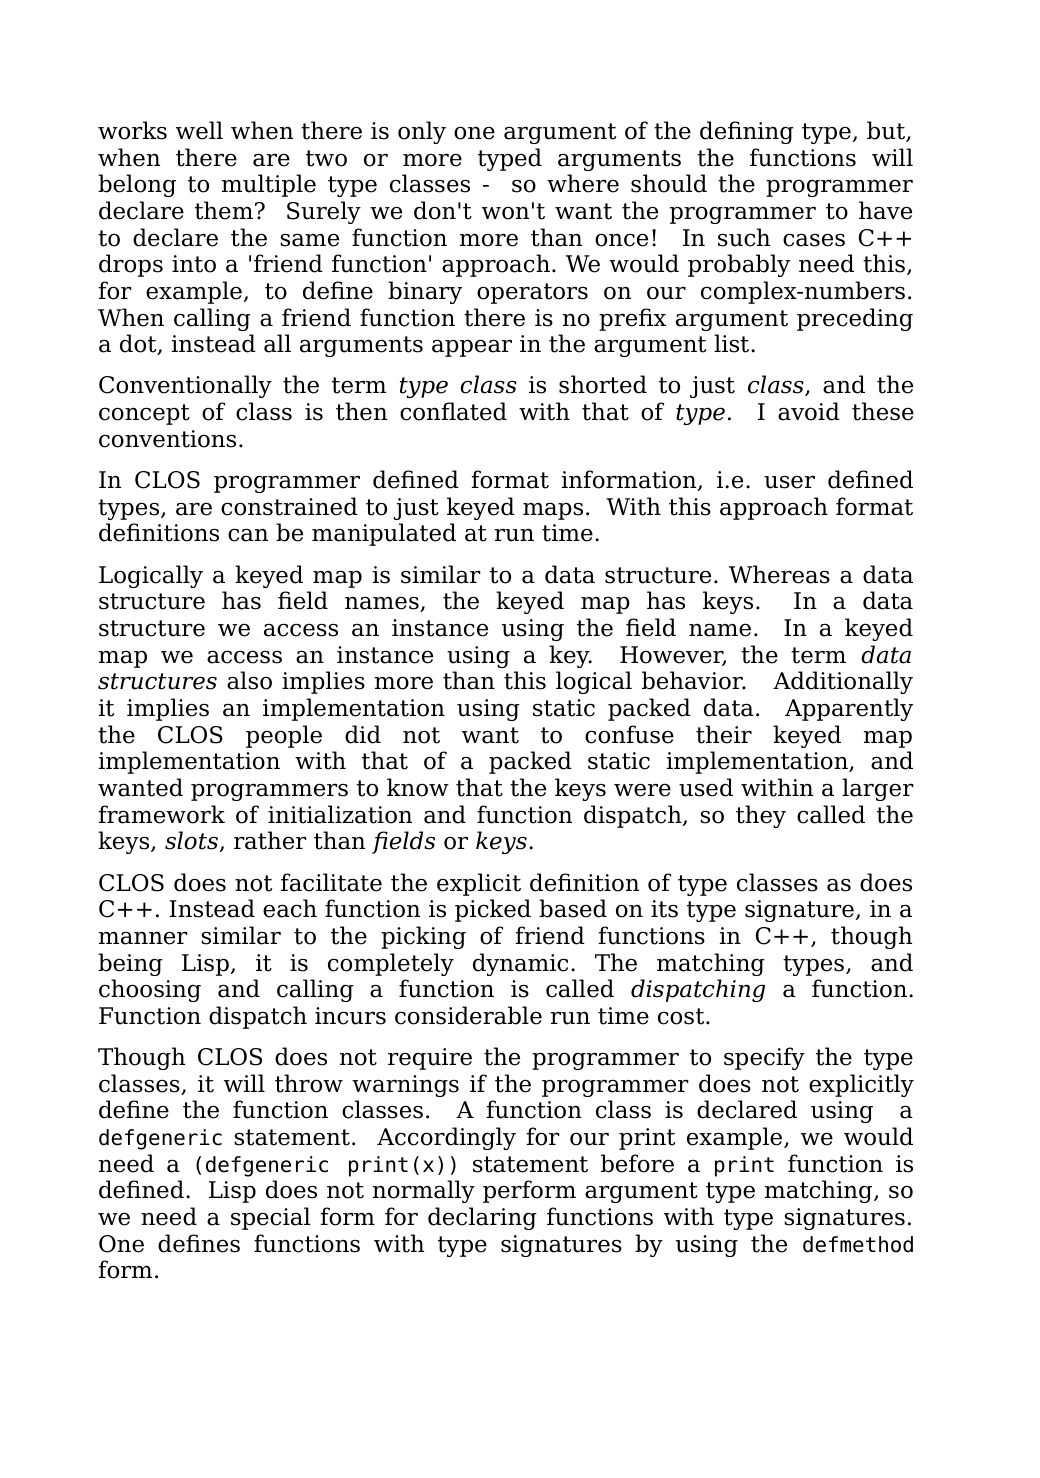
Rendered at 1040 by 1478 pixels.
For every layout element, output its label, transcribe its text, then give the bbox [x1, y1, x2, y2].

text Though CLOS does not require the programmer to specify the type classes, it will throw warnings if the programmer does not explicitly define the function classes. A function class is declared using a defgeneric statement. Accordingly for our print example, we would need a (defgeneric print(x)) statement before a print function is defined. Lisp does not normally perform argument type matching, so we need a special form for declaring functions with type signatures. One defines functions with type signatures by using the defmethod form. [98, 1044, 914, 1284]
text works well when there is only one argument of the defining type, but, when there are two or more typed arguments the functions will belong to multiple type classes - so where should the programmer declare them? Surely we don't won't want the programmer to have to declare the same function more than once! In such cases C++ drops into a 'friend function' approach. We would probably need this, for example, to define binary operators on our complex-numbers. When calling a friend function there is no prefix argument preceding a dot, instead all arguments appear in the argument list. [98, 118, 914, 358]
text In CLOS programmer defined format information, i.e. user defined types, are constrained to just keyed maps. With this approach format definitions can be manipulated at run time. [98, 467, 914, 547]
text CLOS does not facilitate the explicit definition of type classes as does C++. Instead each function is picked based on its type signature, in a manner similar to the picking of friend functions in C++, though being Lisp, it is completely dynamic. The matching types, and choosing and calling a function is called dispatching a function. Function dispatch incurs considerable run time cost. [98, 870, 914, 1030]
text Logically a keyed map is similar to a data structure. Whereas a data structure has field names, the keyed map has keys. In a data structure we access an instance using the field name. In a keyed map we access an instance using a key. However, the term data structures also implies more than this logical behavior. Additionally it implies an implementation using static packed data. Apparently the CLOS people did not want to confuse their keyed map implementation with that of a packed static implementation, and wanted programmers to know that the keys were used within a larger framework of initialization and function dispatch, so they called the keys, slots, rather than fields or keys. [98, 562, 914, 855]
text Conventionally the term type class is shorted to just class, and the concept of class is then conflated with that of type. I avoid these conventions. [98, 373, 914, 453]
